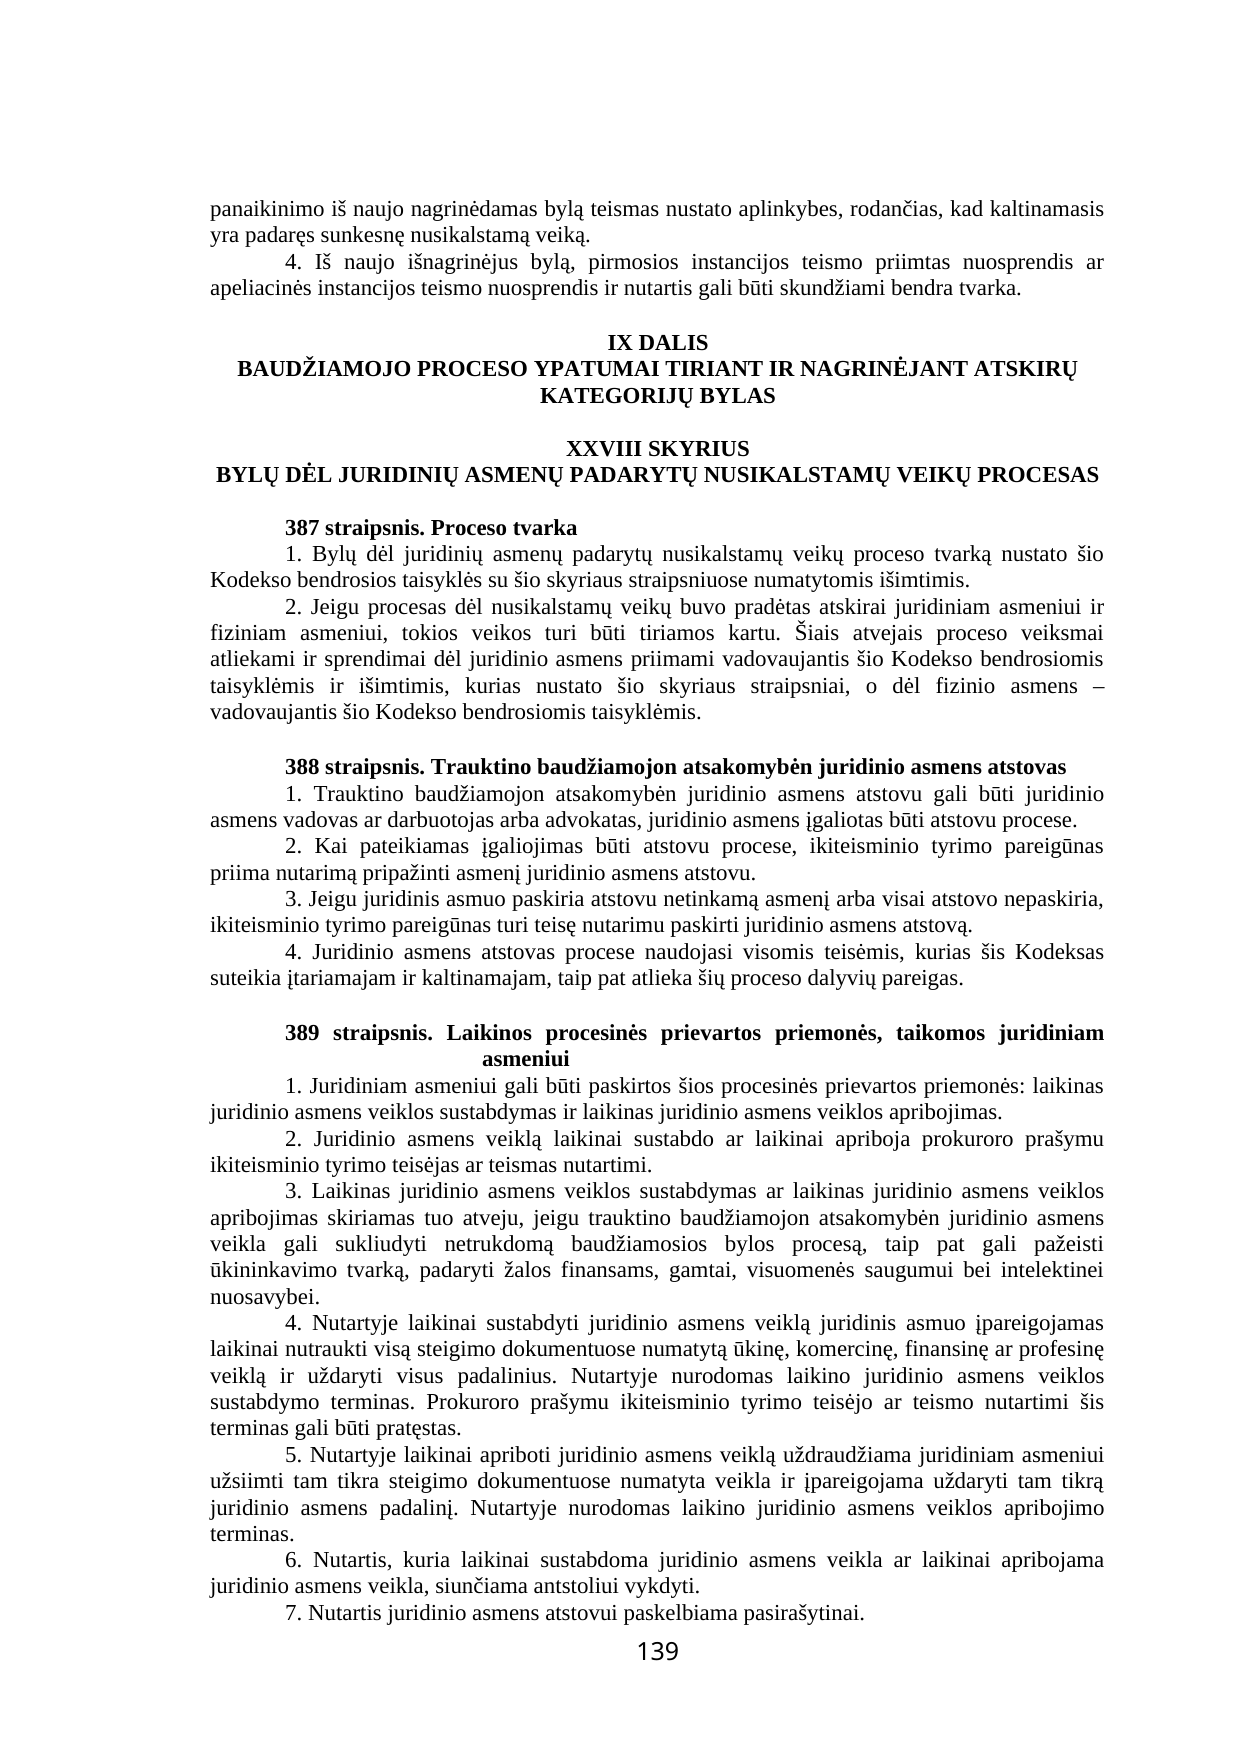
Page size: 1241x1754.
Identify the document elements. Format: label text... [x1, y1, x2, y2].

text 388 straipsnis. Trauktino baudžiamojon atsakomybėn juridinio asmens atstovas [285, 753, 1106, 779]
text Bylų dėl juridinių asmenų padarytų nusikalstamų veikų procesas [210, 461, 1106, 487]
text 389 straipsnis. Laikinos procesinės prievartos priemonės, taikomos juridiniam asmeniui [285, 1019, 1106, 1072]
text 387 straipsnis. Proceso tvarka [210, 514, 1106, 540]
text 1. Juridiniam asmeniui gali būti paskirtos šios procesinės prievartos priemonės: laikinas juridinio asmens veiklos sustabdymas ir laikinas juridinio asmens veiklos apribojimas. [210, 1072, 1106, 1124]
text panaikinimo iš naujo nagrinėdamas bylą teismas nustato aplinkybes, rodančias, kad kaltinamasis yra padaręs sunkesnę nusikalstamą veiką. [210, 195, 1106, 248]
text IX dalis [210, 329, 1106, 356]
text Baudžiamojo proceso ypatumai tiriant ir nagrinėjant atskirų kategorijų bylas [210, 356, 1106, 408]
text 2. Jeigu procesas dėl nusikalstamų veikų buvo pradėtas atskirai juridiniam asmeniui ir fiziniam asmeniui, tokios veikos turi būti tiriamos kartu. Šiais atvejais proceso veiksmai atliekami ir sprendimai dėl juridinio asmens priimami vadovaujantis šio Kodekso bendrosiomis taisyklėmis ir išimtimis, kurias nustato šio skyriaus straipsniai, o dėl fizinio asmens – vadovaujantis šio Kodekso bendrosiomis taisyklėmis. [210, 593, 1106, 724]
text 4. Juridinio asmens atstovas procese naudojasi visomis teisėmis, kurias šis Kodeksas suteikia įtariamajam ir kaltinamajam, taip pat atlieka šių proceso dalyvių pareigas. [210, 938, 1106, 990]
text 3. Jeigu juridinis asmuo paskiria atstovu netinkamą asmenį arba visai atstovo nepaskiria, ikiteisminio tyrimo pareigūnas turi teisę nutarimu paskirti juridinio asmens atstovą. [210, 885, 1106, 938]
text 2. Juridinio asmens veiklą laikinai sustabdo ar laikinai apriboja prokuroro prašymu ikiteisminio tyrimo teisėjas ar teismas nutartimi. [210, 1124, 1106, 1177]
text 3. Laikinas juridinio asmens veiklos sustabdymas ar laikinas juridinio asmens veiklos apribojimas skiriamas tuo atveju, jeigu trauktino baudžiamojon atsakomybėn juridinio asmens veikla gali sukliudyti netrukdomą baudžiamosios bylos procesą, taip pat gali pažeisti ūkininkavimo tvarką, padaryti žalos finansams, gamtai, visuomenės saugumui bei intelektinei nuosavybei. [210, 1177, 1106, 1309]
text 1. Trauktino baudžiamojon atsakomybėn juridinio asmens atstovu gali būti juridinio asmens vadovas ar darbuotojas arba advokatas, juridinio asmens įgaliotas būti atstovu procese. [210, 779, 1106, 832]
text 2. Kai pateikiamas įgaliojimas būti atstovu procese, ikiteisminio tyrimo pareigūnas priima nutarimą pripažinti asmenį juridinio asmens atstovu. [210, 832, 1106, 885]
text 7. Nutartis juridinio asmens atstovui paskelbiama pasirašytinai. [210, 1599, 1106, 1625]
text 1. Bylų dėl juridinių asmenų padarytų nusikalstamų veikų proceso tvarką nustato šio Kodekso bendrosios taisyklės su šio skyriaus straipsniuose numatytomis išimtimis. [210, 540, 1106, 593]
text 4. Nutartyje laikinai sustabdyti juridinio asmens veiklą juridinis asmuo įpareigojamas laikinai nutraukti visą steigimo dokumentuose numatytą ūkinę, komercinę, finansinę ar profesinę veiklą ir uždaryti visus padalinius. Nutartyje nurodomas laikino juridinio asmens veiklos sustabdymo terminas. Prokuroro prašymu ikiteisminio tyrimo teisėjo ar teismo nutartimi šis terminas gali būti pratęstas. [210, 1309, 1106, 1441]
text 5. Nutartyje laikinai apriboti juridinio asmens veiklą uždraudžiama juridiniam asmeniui užsiimti tam tikra steigimo dokumentuose numatyta veikla ir įpareigojama uždaryti tam tikrą juridinio asmens padalinį. Nutartyje nurodomas laikino juridinio asmens veiklos apribojimo terminas. [210, 1441, 1106, 1546]
text XXVIII skyrius [210, 434, 1106, 461]
text 4. Iš naujo išnagrinėjus bylą, pirmosios instancijos teismo priimtas nuosprendis ar apeliacinės instancijos teismo nuosprendis ir nutartis gali būti skundžiami bendra tvarka. [210, 248, 1106, 300]
text 6. Nutartis, kuria laikinai sustabdoma juridinio asmens veikla ar laikinai apribojama juridinio asmens veikla, siunčiama antstoliui vykdyti. [210, 1546, 1106, 1599]
